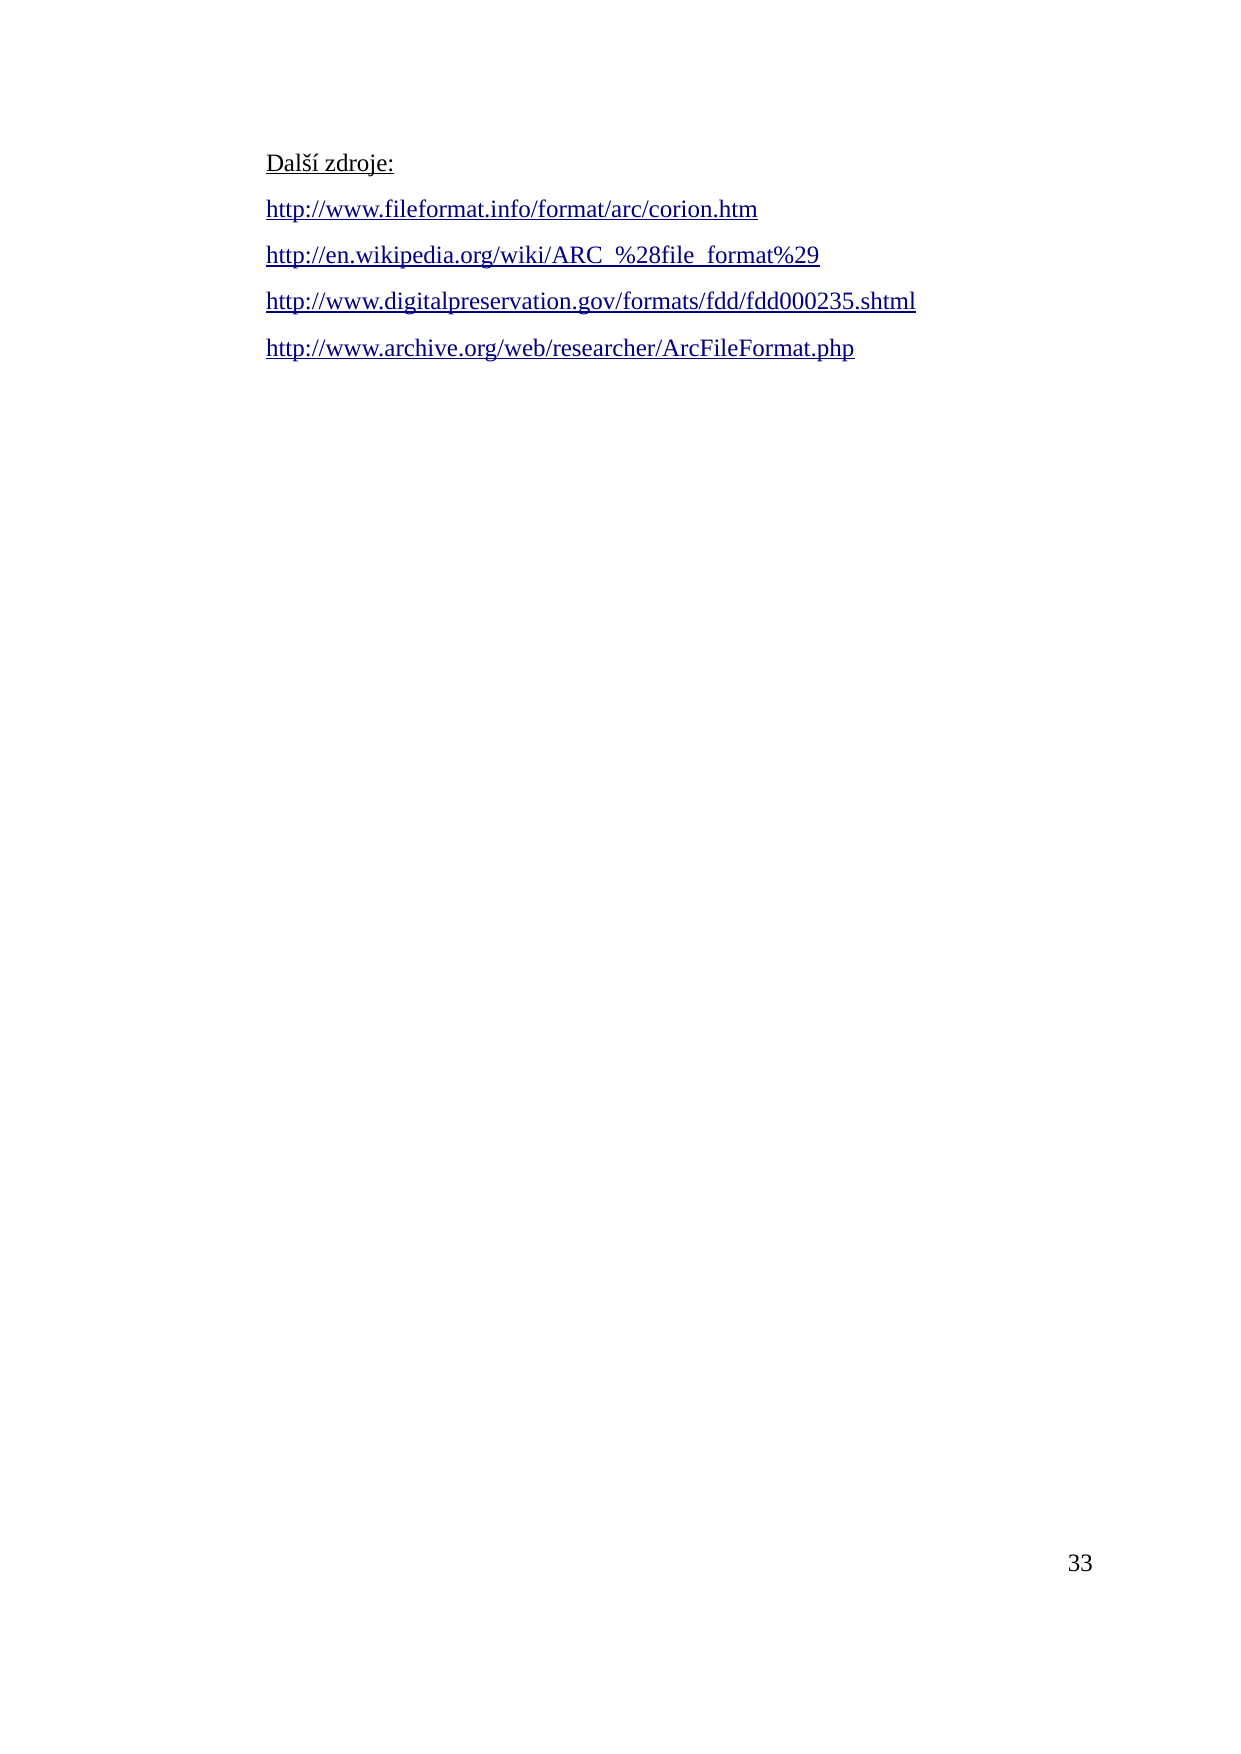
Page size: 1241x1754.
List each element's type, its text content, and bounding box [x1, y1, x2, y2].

text http://www.digitalpreservation.gov/formats/fdd/fdd000235.shtml [207, 286, 1093, 315]
text http://en.wikipedia.org/wiki/ARC_%28file_format%29 [207, 240, 1093, 269]
text Další zdroje: [207, 148, 1093, 176]
text http://www.fileformat.info/format/arc/corion.htm [207, 194, 1093, 223]
text http://www.archive.org/web/researcher/ArcFileFormat.php [207, 333, 1093, 361]
